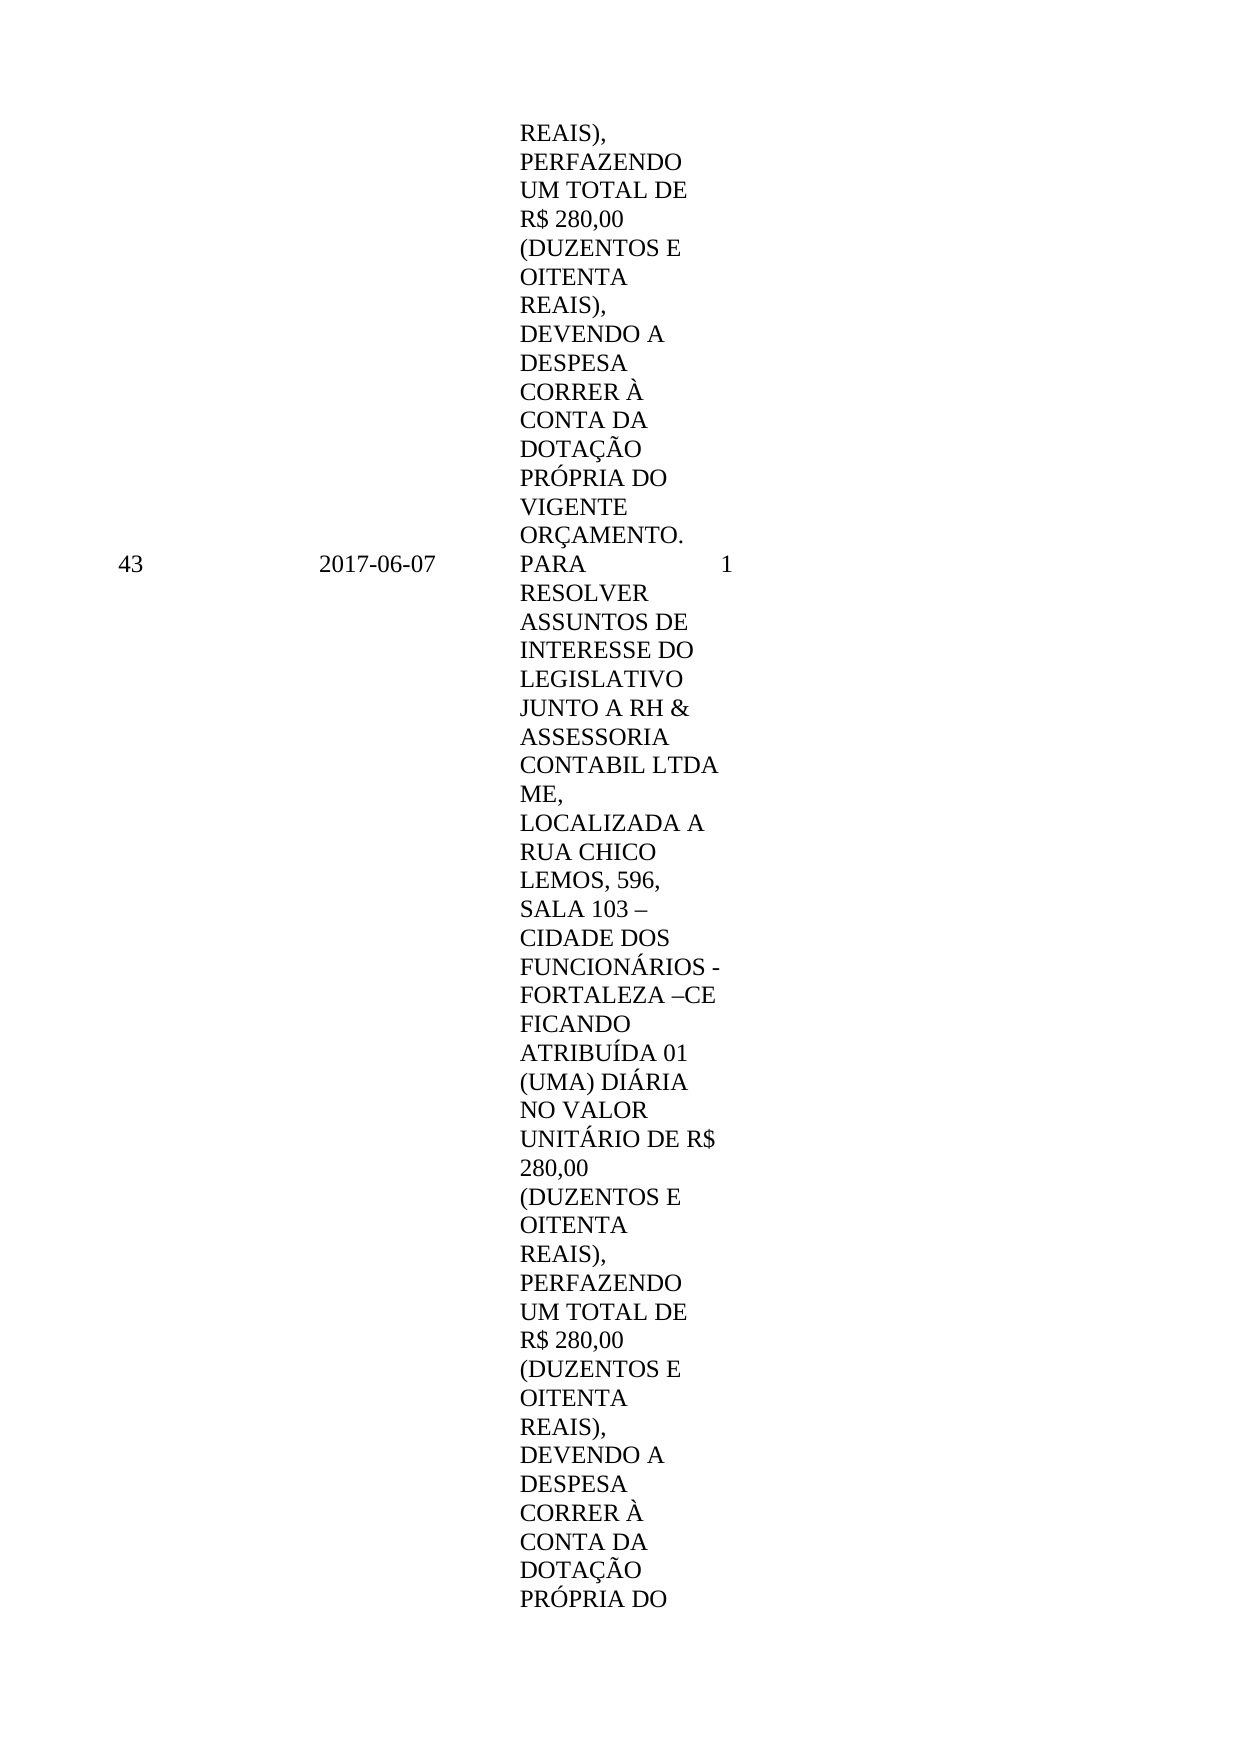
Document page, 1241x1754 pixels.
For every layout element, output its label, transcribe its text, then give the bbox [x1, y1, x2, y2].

table_cell [921, 549, 1122, 1613]
table_cell 1 [720, 549, 921, 1613]
table_cell 43 [118, 549, 319, 1613]
table_cell REAIS), PERFAZENDO UM TOTAL DE R$ 280,00 (DUZENTOS E OITENTA REAIS), DEVENDO A DESPESA CORRER À CONTA DA DOTAÇÃO PRÓPRIA DO VIGENTE ORÇAMENTO. [520, 118, 720, 549]
table_cell 2017-06-07 [319, 549, 519, 1613]
table_cell PARA RESOLVER ASSUNTOS DE INTERESSE DO LEGISLATIVO JUNTO A RH & ASSESSORIA CONTABIL LTDA ME, LOCALIZADA A RUA CHICO LEMOS, 596, SALA 103 – CIDADE DOS FUNCIONÁRIOS - FORTALEZA –CE FICANDO ATRIBUÍDA 01 (UMA) DIÁRIA NO VALOR UNITÁRIO DE R$ 280,00 (DUZENTOS E OITENTA REAIS), PERFAZENDO UM TOTAL DE R$ 280,00 (DUZENTOS E OITENTA REAIS), DEVENDO A DESPESA CORRER À CONTA DA DOTAÇÃO PRÓPRIA DO [520, 549, 720, 1613]
table_cell [921, 118, 1122, 549]
table_cell [319, 118, 519, 549]
table_cell [118, 118, 319, 549]
table_cell [720, 118, 921, 549]
